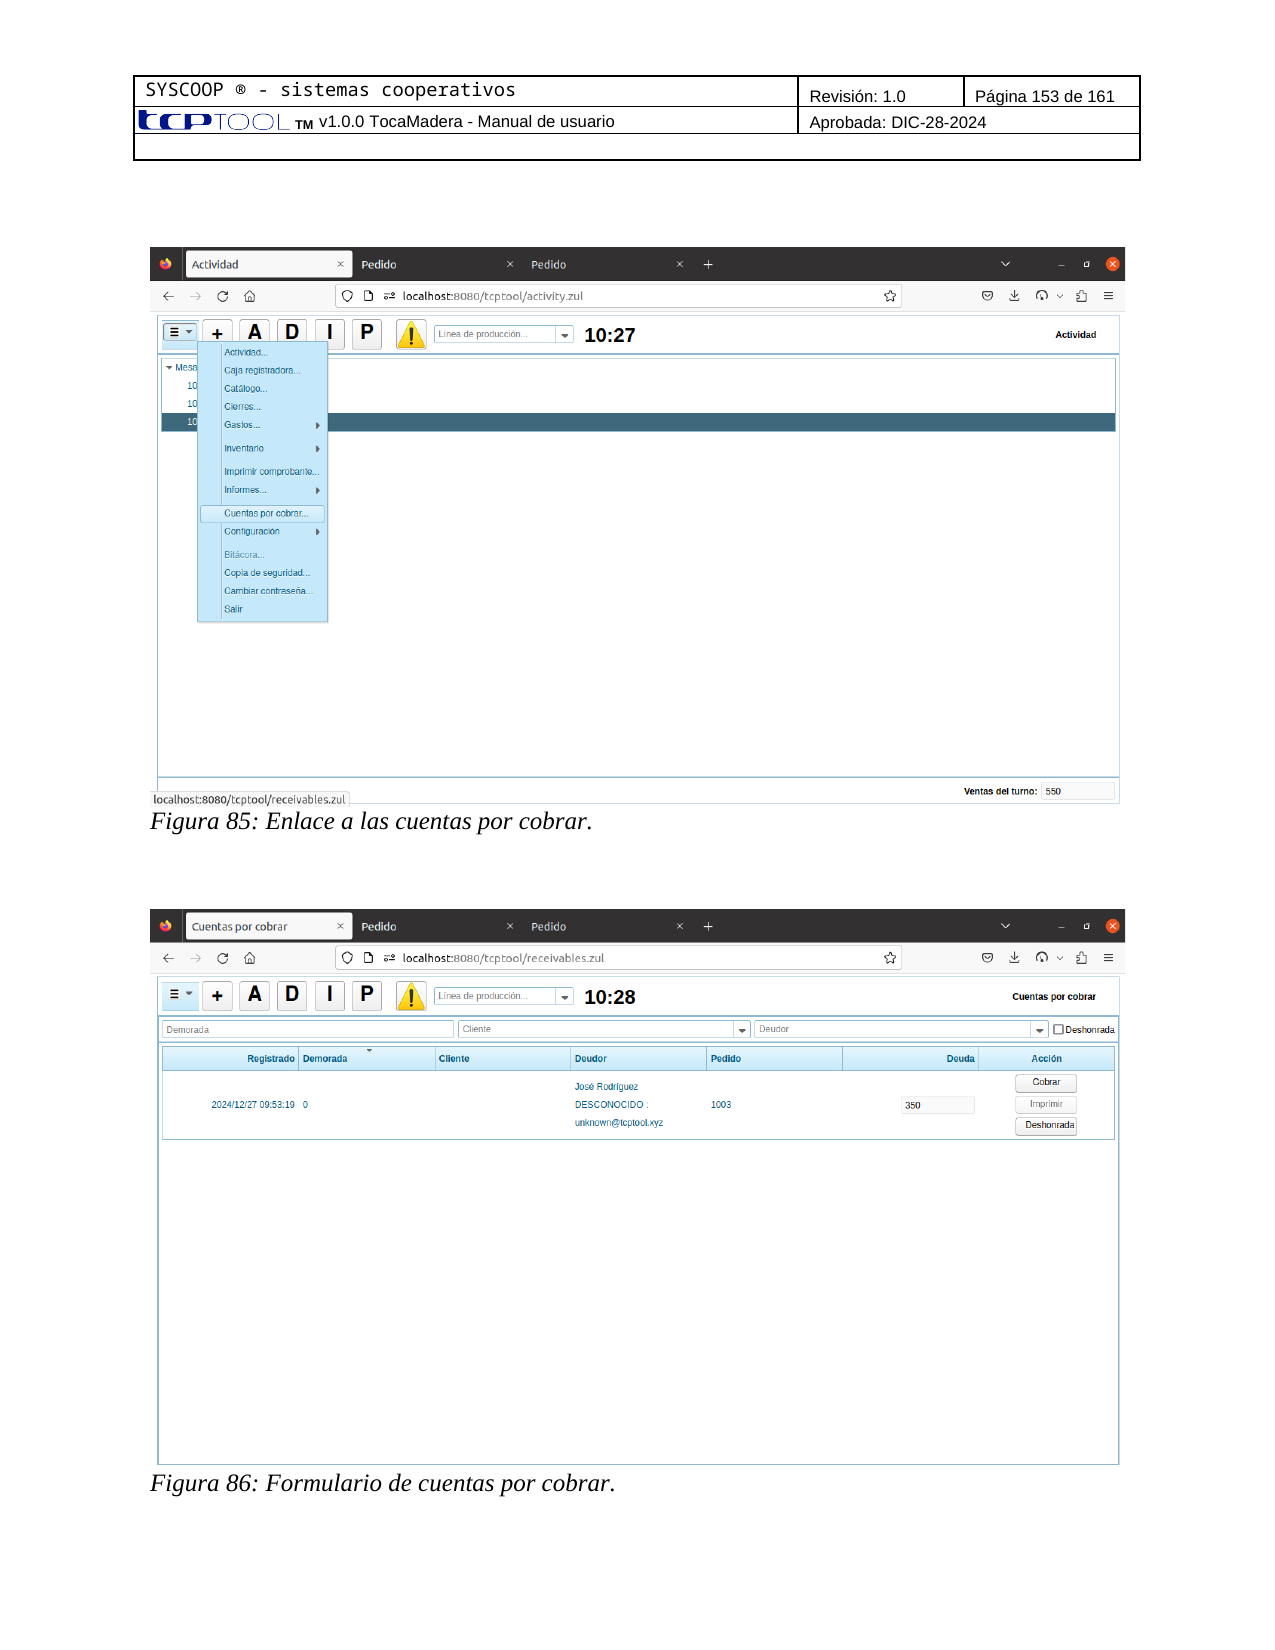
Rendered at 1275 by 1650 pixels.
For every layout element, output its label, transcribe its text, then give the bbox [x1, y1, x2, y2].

picture [150, 247, 1125, 807]
text Figura 85: Enlace a las cuentas por cobrar. [150, 807, 1125, 835]
picture [150, 909, 1125, 1468]
picture [138, 110, 290, 130]
text Figura 86: Formulario de cuentas por cobrar. [150, 1468, 1125, 1497]
